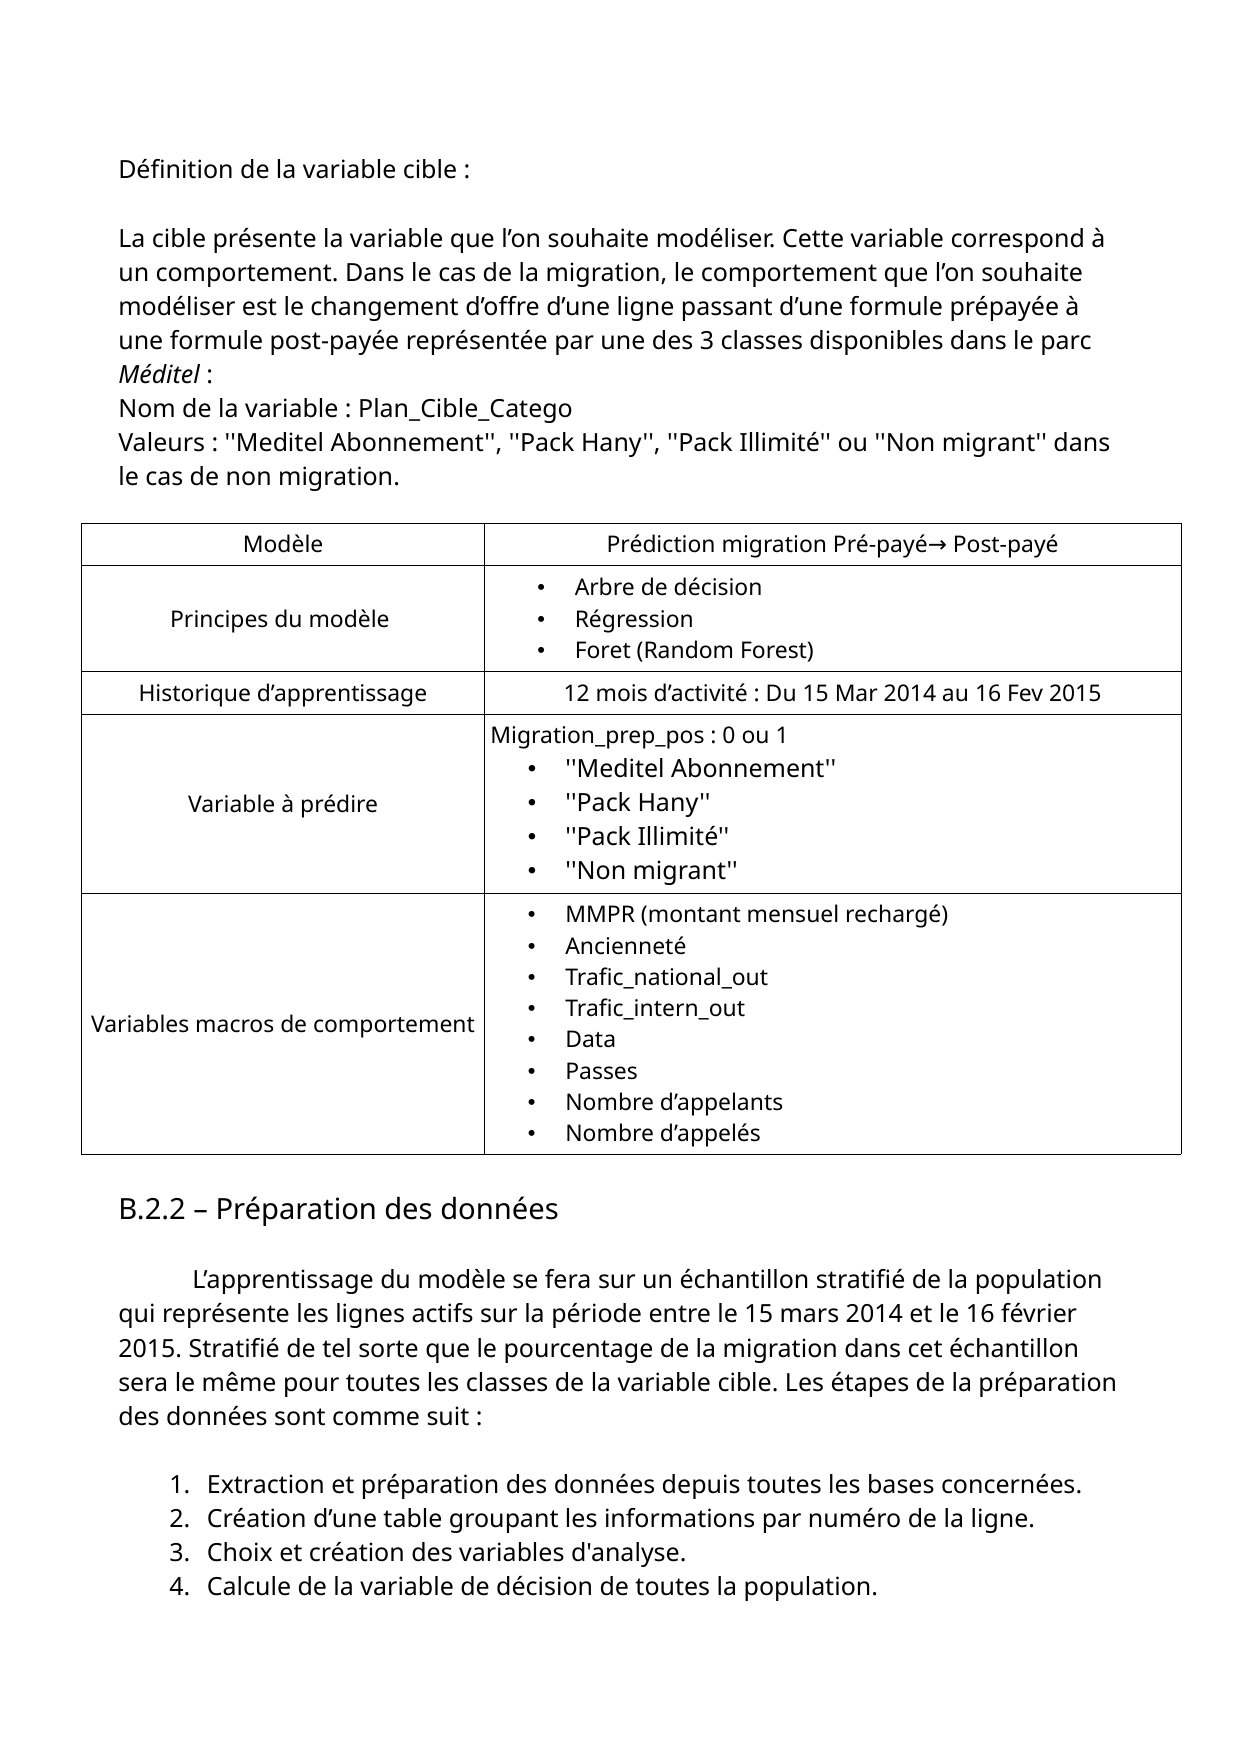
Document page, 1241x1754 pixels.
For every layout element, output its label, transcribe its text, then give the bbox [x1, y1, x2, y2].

table_cell Historique d’apprentissage [82, 672, 484, 713]
text Valeurs : ''Meditel Abonnement'', ''Pack Hany'', ''Pack Illimité'' ou ''Non migrant'' dans le cas de non migration. [118, 425, 1122, 493]
list Création d’une table groupant les informations par numéro de la ligne. [169, 1501, 1122, 1534]
table_header Modèle [82, 524, 484, 565]
list Calcule de la variable de décision de toutes la population. [169, 1569, 1122, 1603]
table_cell Variable à prédire [82, 715, 484, 893]
text B.2.2 – Préparation des données [118, 1188, 1122, 1228]
table_cell Principes du modèle [82, 566, 484, 671]
list Extraction et préparation des données depuis toutes les bases concernées. [169, 1466, 1122, 1501]
table_cell Variables macros de comportement [82, 894, 484, 1154]
table_cell MMPR (montant mensuel rechargé) Ancienneté Trafic_national_out Trafic_intern_out Data Passes Nombre d’appelants Nombre d’appelés [485, 894, 1181, 1154]
table_cell Arbre de décision Régression Foret (Random Forest) [485, 566, 1181, 671]
table_header Prédiction migration Pré-payé→ Post-payé [485, 524, 1181, 565]
list Choix et création des variables d'analyse. [169, 1534, 1122, 1569]
text L’apprentissage du modèle se fera sur un échantillon stratifié de la population qui représente les lignes actifs sur la période entre le 15 mars 2014 et le 16 février 2015. Stratifié de tel sorte que le pourcentage de la migration dans cet échantillon sera le même pour toutes les classes de la variable cible. Les étapes de la préparation des données sont comme suit : [118, 1262, 1122, 1432]
table_cell Migration_prep_pos : 0 ou 1 ''Meditel Abonnement'' ''Pack Hany'' ''Pack Illimité'' ''Non migrant'' [485, 715, 1181, 893]
table_cell 12 mois d’activité : Du 15 Mar 2014 au 16 Fev 2015 [485, 672, 1181, 713]
text Définition de la variable cible : [118, 152, 1122, 186]
text La cible présente la variable que l’on souhaite modéliser. Cette variable correspond à un comportement. Dans le cas de la migration, le comportement que l’on souhaite modéliser est le changement d’offre d’une ligne passant d’une formule prépayée à une formule post-payée représentée par une des 3 classes disponibles dans le parc Méditel : Nom de la variable : Plan_Cible_Catego [118, 186, 1122, 425]
